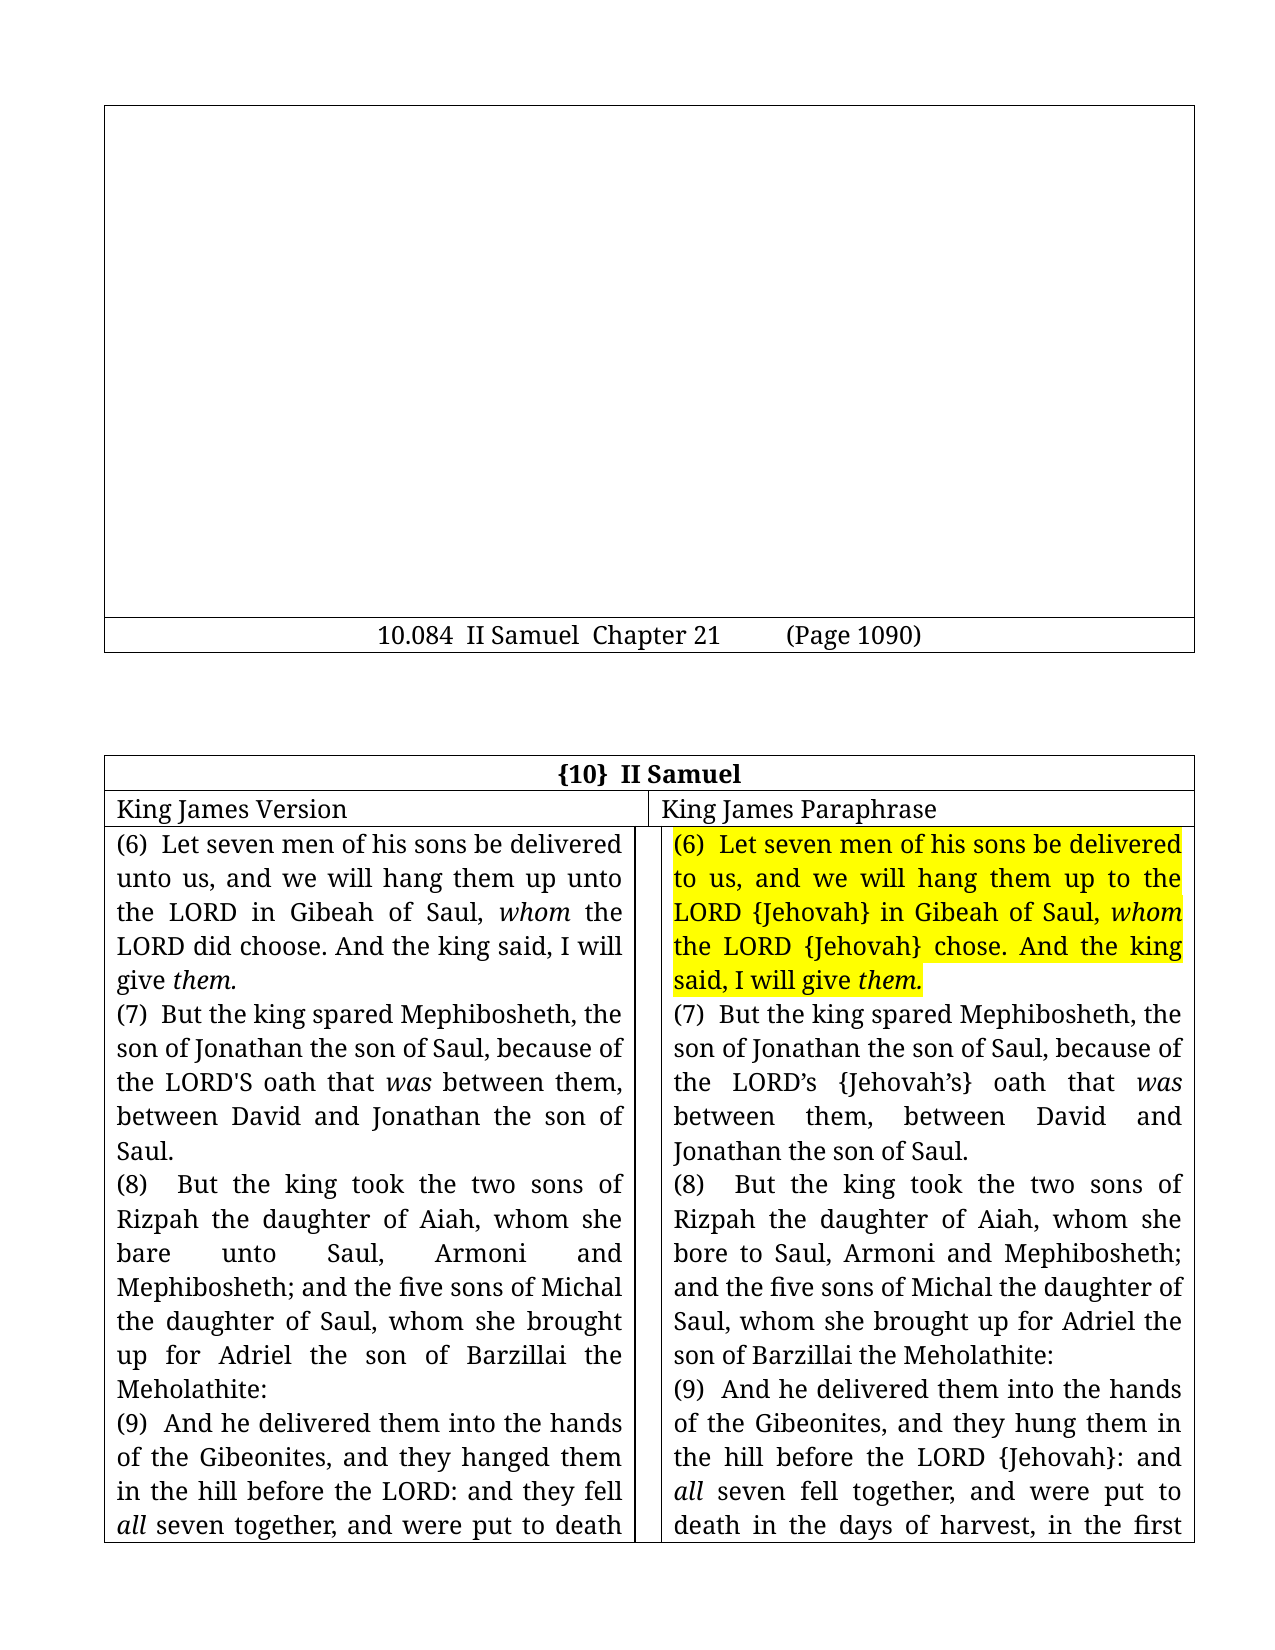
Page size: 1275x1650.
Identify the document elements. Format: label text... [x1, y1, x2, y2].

table_cell [105, 106, 1194, 617]
table_header {10} II Samuel [105, 756, 1194, 790]
table_cell 10.084 II Samuel Chapter 21 (Page 1090) [105, 618, 1194, 652]
table_cell King James Version [105, 791, 648, 826]
table_cell (6) Let seven men of his sons be delivered to us, and we will hang them up to the LORD {Jehovah} in Gibeah of Saul, whom the LORD {Jehovah} chose. And the king said, I will give them. (7) But the king spared Mephibosheth, the son of Jonathan the son of Saul, because of the LORD’s {Jehovah’s} oath that was between them, between David and Jonathan the son of Saul. (8) But the king took the two sons of Rizpah the daughter of Aiah, whom she bore to Saul, Armoni and Mephibosheth; and the five sons of Michal the daughter of Saul, whom she brought up for Adriel the son of Barzillai the Meholathite: (9) And he delivered them into the hands of the Gibeonites, and they hung them in the hill before the LORD {Jehovah}: and all seven fell together, and were put to death in the days of harvest, in the first [662, 827, 1194, 1542]
table_cell [636, 827, 661, 1542]
table_cell (6) Let seven men of his sons be delivered unto us, and we will hang them up unto the LORD in Gibeah of Saul, whom the LORD did choose. And the king said, I will give them. (7) But the king spared Mephibosheth, the son of Jonathan the son of Saul, because of the LORD'S oath that was between them, between David and Jonathan the son of Saul. (8) But the king took the two sons of Rizpah the daughter of Aiah, whom she bare unto Saul, Armoni and Mephibosheth; and the five sons of Michal the daughter of Saul, whom she brought up for Adriel the son of Barzillai the Meholathite: (9) And he delivered them into the hands of the Gibeonites, and they hanged them in the hill before the LORD: and they fell all seven together, and were put to death [105, 827, 634, 1542]
table_cell King James Paraphrase [649, 791, 1194, 826]
